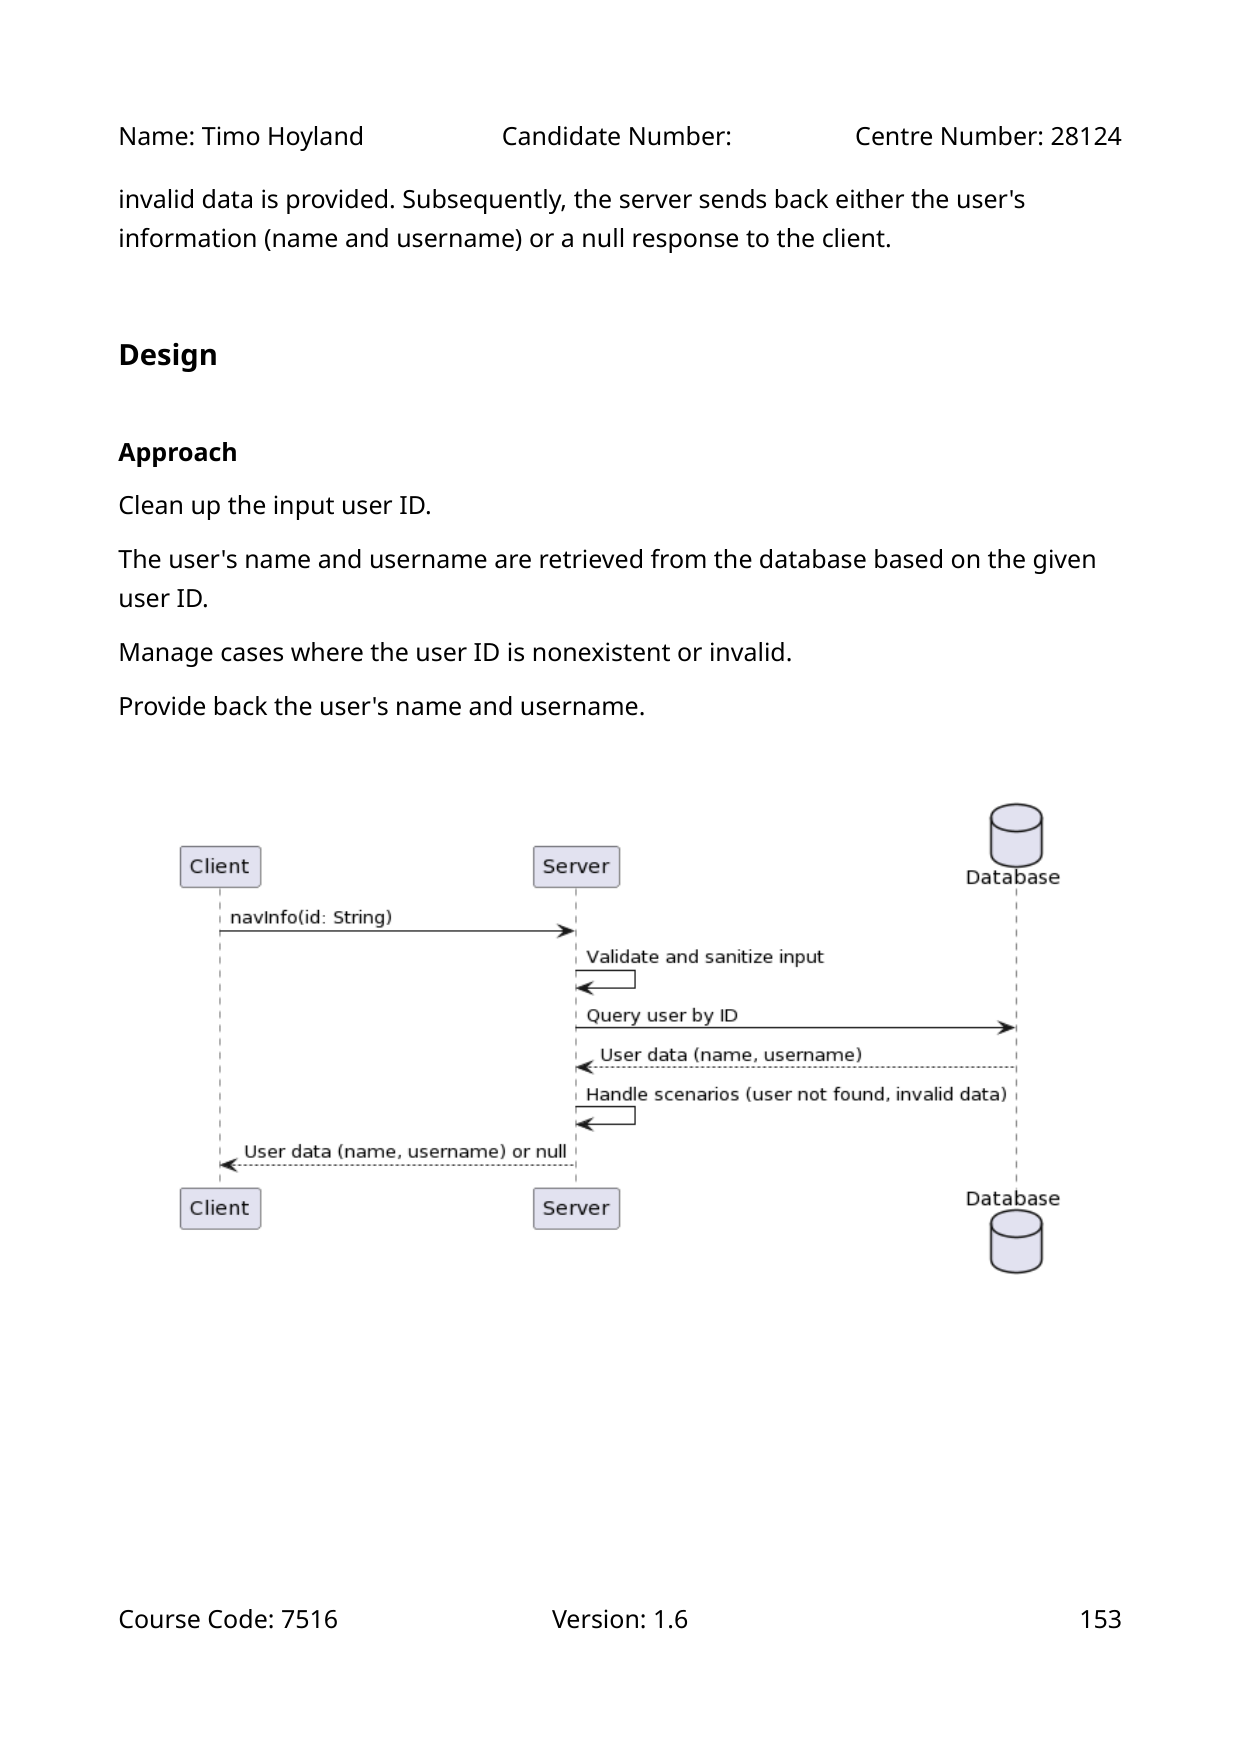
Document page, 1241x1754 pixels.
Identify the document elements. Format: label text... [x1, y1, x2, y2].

text Approach [118, 434, 1122, 468]
text The user's name and username are retrieved from the database based on the given user ID. [118, 542, 1122, 615]
picture [173, 797, 1068, 1294]
subtitle Design [118, 334, 1122, 374]
text Manage cases where the user ID is nonexistent or invalid. [118, 635, 1122, 669]
text Provide back the user's name and username. [118, 688, 1122, 722]
text invalid data is provided. Subsequently, the server sends back either the user's information (name and username) or a null response to the client. [118, 182, 1122, 255]
text Clean up the input user ID. [118, 488, 1122, 522]
